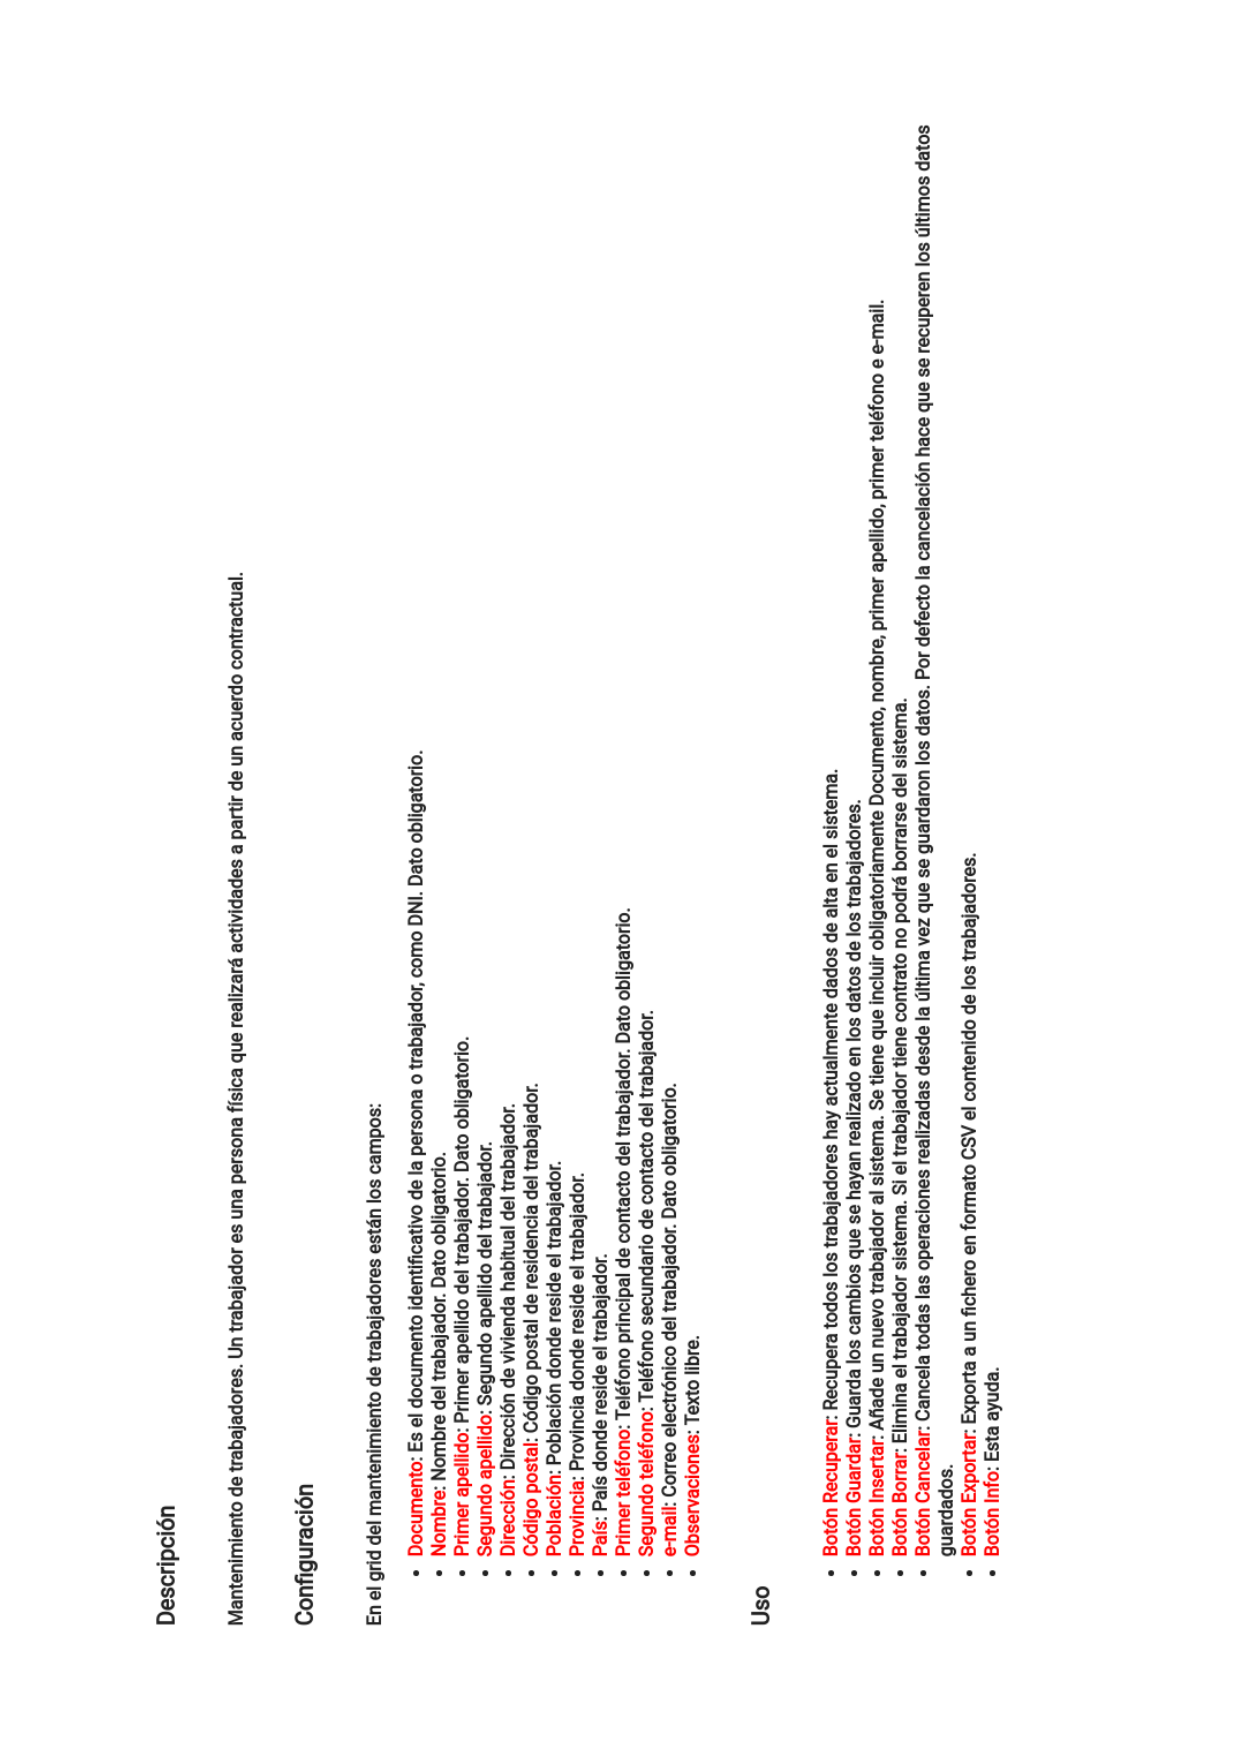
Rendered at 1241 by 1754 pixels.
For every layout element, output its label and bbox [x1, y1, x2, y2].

picture [154, 121, 1007, 1628]
